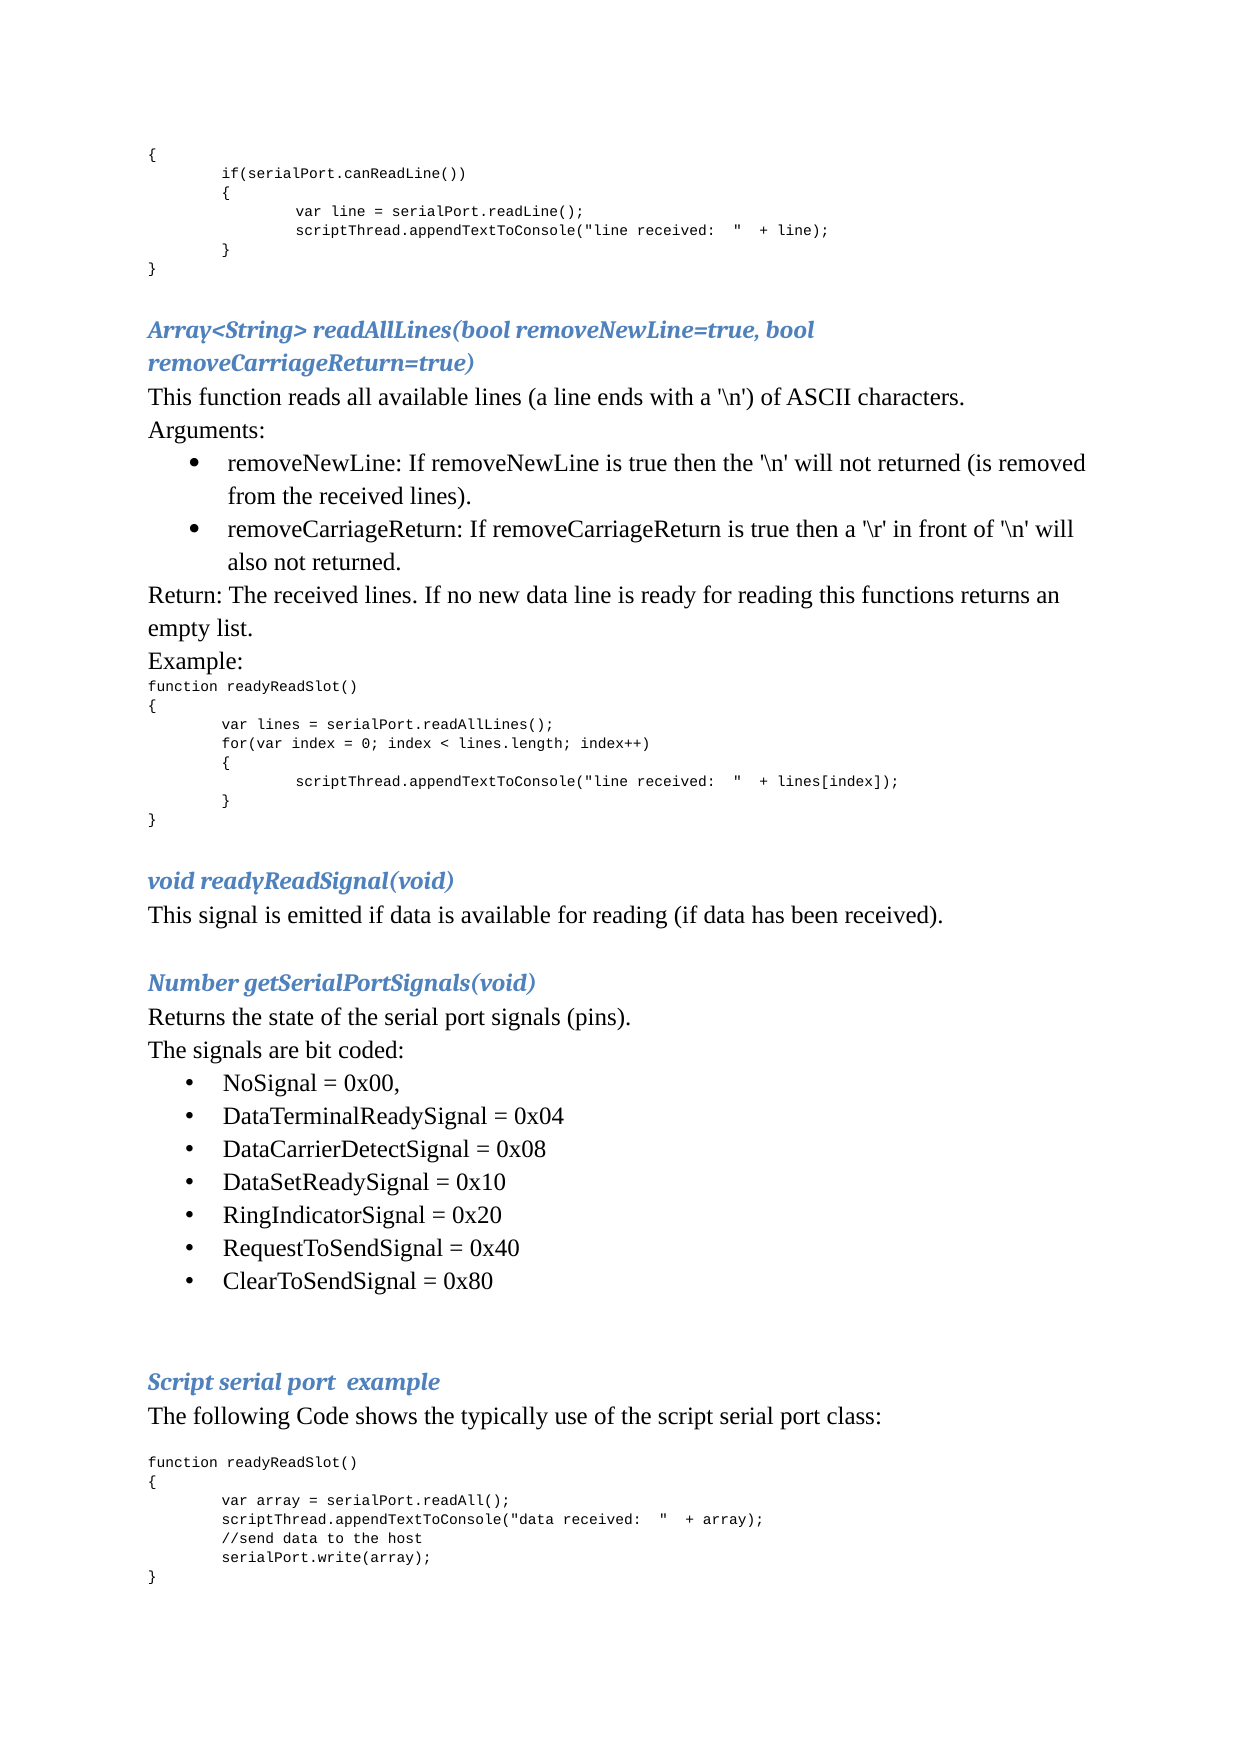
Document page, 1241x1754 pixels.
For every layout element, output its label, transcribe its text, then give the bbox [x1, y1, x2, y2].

list removeCarriageReturn: If removeCarriageReturn is true then a '\r' in front of '\n' will also not returned. [190, 514, 1093, 576]
text Arguments: [148, 415, 1093, 444]
text function readyReadSlot() [148, 1455, 1093, 1472]
list DataCarrierDetectSignal = 0x08 [185, 1134, 1093, 1163]
text serialPort.write(array); [148, 1550, 1093, 1566]
list DataTerminalReadySignal = 0x04 [185, 1101, 1093, 1130]
text var lines = serialPort.readAllLines(); [148, 717, 1093, 734]
text The following Code shows the typically use of the script serial port class: [148, 1401, 1093, 1430]
text if(serialPort.canReadLine()) [148, 167, 1093, 183]
text var line = serialPort.readLine(); [148, 204, 1093, 221]
list removeNewLine: If removeNewLine is true then the '\n' will not returned (is removed from the received lines). [190, 448, 1093, 510]
text Returns the state of the serial port signals (pins). [148, 1002, 1093, 1031]
text This signal is emitted if data is available for reading (if data has been received). [148, 900, 1093, 929]
text { [148, 755, 1093, 772]
text { [148, 148, 1093, 164]
text for(var index = 0; index < lines.length; index++) [148, 736, 1093, 753]
list ClearToSendSignal = 0x80 [185, 1266, 1093, 1295]
text scriptThread.appendTextToConsole("line received: " + line); [148, 223, 1093, 240]
list RingIndicatorSignal = 0x20 [185, 1200, 1093, 1229]
text Return: The received lines. If no new data line is ready for reading this functions returns an empty list. [148, 580, 1093, 642]
list NoSignal = 0x00, [185, 1068, 1093, 1097]
text This function reads all available lines (a line ends with a '\n') of ASCII characters. [148, 382, 1093, 411]
text } [148, 242, 1093, 259]
text } [148, 261, 1093, 278]
subtitle void readyReadSignal(void) [148, 867, 1093, 896]
text Example: [148, 646, 1093, 675]
subtitle Number getSerialPortSignals(void) [148, 969, 1093, 998]
text } [148, 812, 1093, 829]
text } [148, 793, 1093, 810]
subtitle Array<String> readAllLines(bool removeNewLine=true, bool removeCarriageReturn=true) [148, 316, 1093, 378]
text scriptThread.appendTextToConsole("data received: " + array); [148, 1512, 1093, 1528]
list DataSetReadySignal = 0x10 [185, 1167, 1093, 1196]
text var array = serialPort.readAll(); [148, 1493, 1093, 1509]
text { [148, 186, 1093, 202]
text scriptThread.appendTextToConsole("line received: " + lines[index]); [148, 774, 1093, 791]
subtitle Script serial port example [148, 1368, 1093, 1397]
text function readyReadSlot() [148, 679, 1093, 696]
text The signals are bit coded: [148, 1035, 1093, 1064]
text { [148, 698, 1093, 715]
text { [148, 1474, 1093, 1491]
list RequestToSendSignal = 0x40 [185, 1233, 1093, 1262]
text } [148, 1569, 1093, 1585]
text //send data to the host [148, 1531, 1093, 1547]
